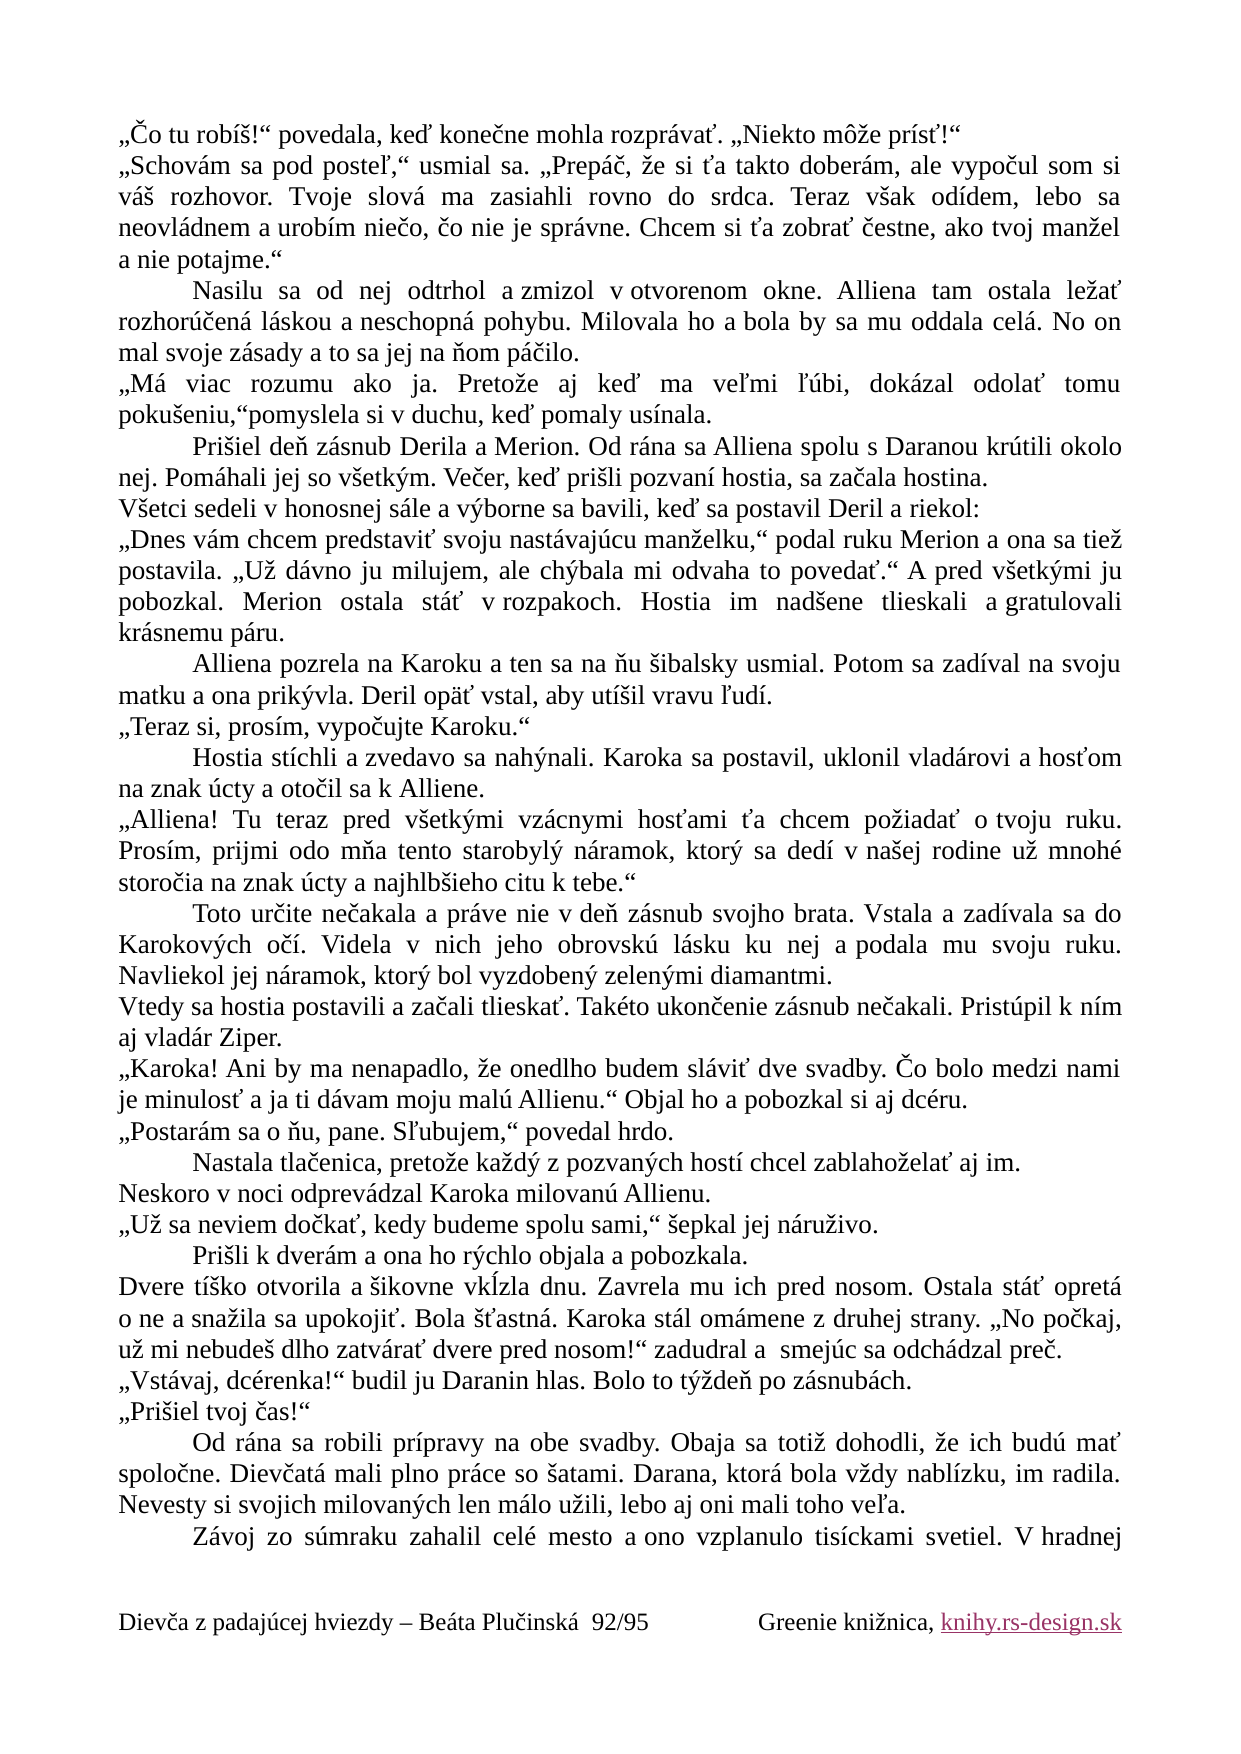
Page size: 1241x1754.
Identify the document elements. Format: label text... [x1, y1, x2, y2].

text Alliena pozrela na Karoku a ten sa na ňu šibalsky usmial. Potom sa zadíval na svoju matku a ona prikývla. Deril opäť vstal, aby utíšil vravu ľudí. [118, 648, 1122, 710]
text Vtedy sa hostia postavili a začali tlieskať. Takéto ukončenie zásnub nečakali. Pristúpil k ním aj vladár Ziper. [118, 990, 1122, 1052]
text „Má viac rozumu ako ja. Pretože aj keď ma veľmi ľúbi, dokázal odolať tomu pokušeniu,“pomyslela si v duchu, keď pomaly usínala. [118, 367, 1122, 429]
text „Teraz si, prosím, vypočujte Karoku.“ [118, 710, 1122, 741]
text Nastala tlačenica, pretože každý z pozvaných hostí chcel zablahoželať aj im. [118, 1146, 1122, 1177]
text Prišli k dverám a ona ho rýchlo objala a pobozkala. [118, 1239, 1122, 1271]
text Prišiel deň zásnub Derila a Merion. Od rána sa Alliena spolu s Daranou krútili okolo nej. Pomáhali jej so všetkým. Večer, keď prišli pozvaní hostia, sa začala hostina. [118, 429, 1122, 492]
text „Prišiel tvoj čas!“ [118, 1395, 1122, 1426]
text „Už sa neviem dočkať, kedy budeme spolu sami,“ šepkal jej náruživo. [118, 1208, 1122, 1239]
text „Schovám sa pod posteľ,“ usmial sa. „Prepáč, že si ťa takto doberám, ale vypočul som si váš rozhovor. Tvoje slová ma zasiahli rovno do srdca. Teraz však odídem, lebo sa neovládnem a urobím niečo, čo nie je správne. Chcem si ťa zobrať čestne, ako tvoj manžel a nie potajme.“ [118, 149, 1122, 274]
text „Vstávaj, dcérenka!“ budil ju Daranin hlas. Bolo to týždeň po zásnubách. [118, 1364, 1122, 1395]
text „Čo tu robíš!“ povedala, keď konečne mohla rozprávať. „Niekto môže prísť!“ [118, 118, 1122, 149]
text „Karoka! Ani by ma nenapadlo, že onedlho budem sláviť dve svadby. Čo bolo medzi nami je minulosť a ja ti dávam moju malú Allienu.“ Objal ho a pobozkal si aj dcéru. [118, 1052, 1122, 1115]
text Hostia stíchli a zvedavo sa nahýnali. Karoka sa postavil, uklonil vladárovi a hosťom na znak úcty a otočil sa k Alliene. [118, 741, 1122, 803]
text Všetci sedeli v honosnej sále a výborne sa bavili, keď sa postavil Deril a riekol: [118, 492, 1122, 523]
text „Alliena! Tu teraz pred všetkými vzácnymi hosťami ťa chcem požiadať o tvoju ruku. Prosím, prijmi odo mňa tento starobylý náramok, ktorý sa dedí v našej rodine už mnohé storočia na znak úcty a najhlbšieho citu k tebe.“ [118, 803, 1122, 897]
text Dvere tíško otvorila a šikovne vkĺzla dnu. Zavrela mu ich pred nosom. Ostala stáť opretá o ne a snažila sa upokojiť. Bola šťastná. Karoka stál omámene z druhej strany. „No počkaj, už mi nebudeš dlho zatvárať dvere pred nosom!“ zadudral a smejúc sa odchádzal preč. [118, 1271, 1122, 1364]
text Neskoro v noci odprevádzal Karoka milovanú Allienu. [118, 1177, 1122, 1208]
text „Postarám sa o ňu, pane. Sľubujem,“ povedal hrdo. [118, 1115, 1122, 1146]
text Od rána sa robili prípravy na obe svadby. Obaja sa totiž dohodli, že ich budú mať spoločne. Dievčatá mali plno práce so šatami. Darana, ktorá bola vždy nablízku, im radila. Nevesty si svojich milovaných len málo užili, lebo aj oni mali toho veľa. [118, 1426, 1122, 1520]
text Závoj zo súmraku zahalil celé mesto a ono vzplanulo tisíckami svetiel. V hradnej [118, 1520, 1122, 1551]
text „Dnes vám chcem predstaviť svoju nastávajúcu manželku,“ podal ruku Merion a ona sa tiež postavila. „Už dávno ju milujem, ale chýbala mi odvaha to povedať.“ A pred všetkými ju pobozkal. Merion ostala stáť v rozpakoch. Hostia im nadšene tlieskali a gratulovali krásnemu páru. [118, 523, 1122, 648]
text Toto určite nečakala a práve nie v deň zásnub svojho brata. Vstala a zadívala sa do Karokových očí. Videla v nich jeho obrovskú lásku ku nej a podala mu svoju ruku. Navliekol jej náramok, ktorý bol vyzdobený zelenými diamantmi. [118, 897, 1122, 990]
text Nasilu sa od nej odtrhol a zmizol v otvorenom okne. Alliena tam ostala ležať rozhorúčená láskou a neschopná pohybu. Milovala ho a bola by sa mu oddala celá. No on mal svoje zásady a to sa jej na ňom páčilo. [118, 274, 1122, 367]
